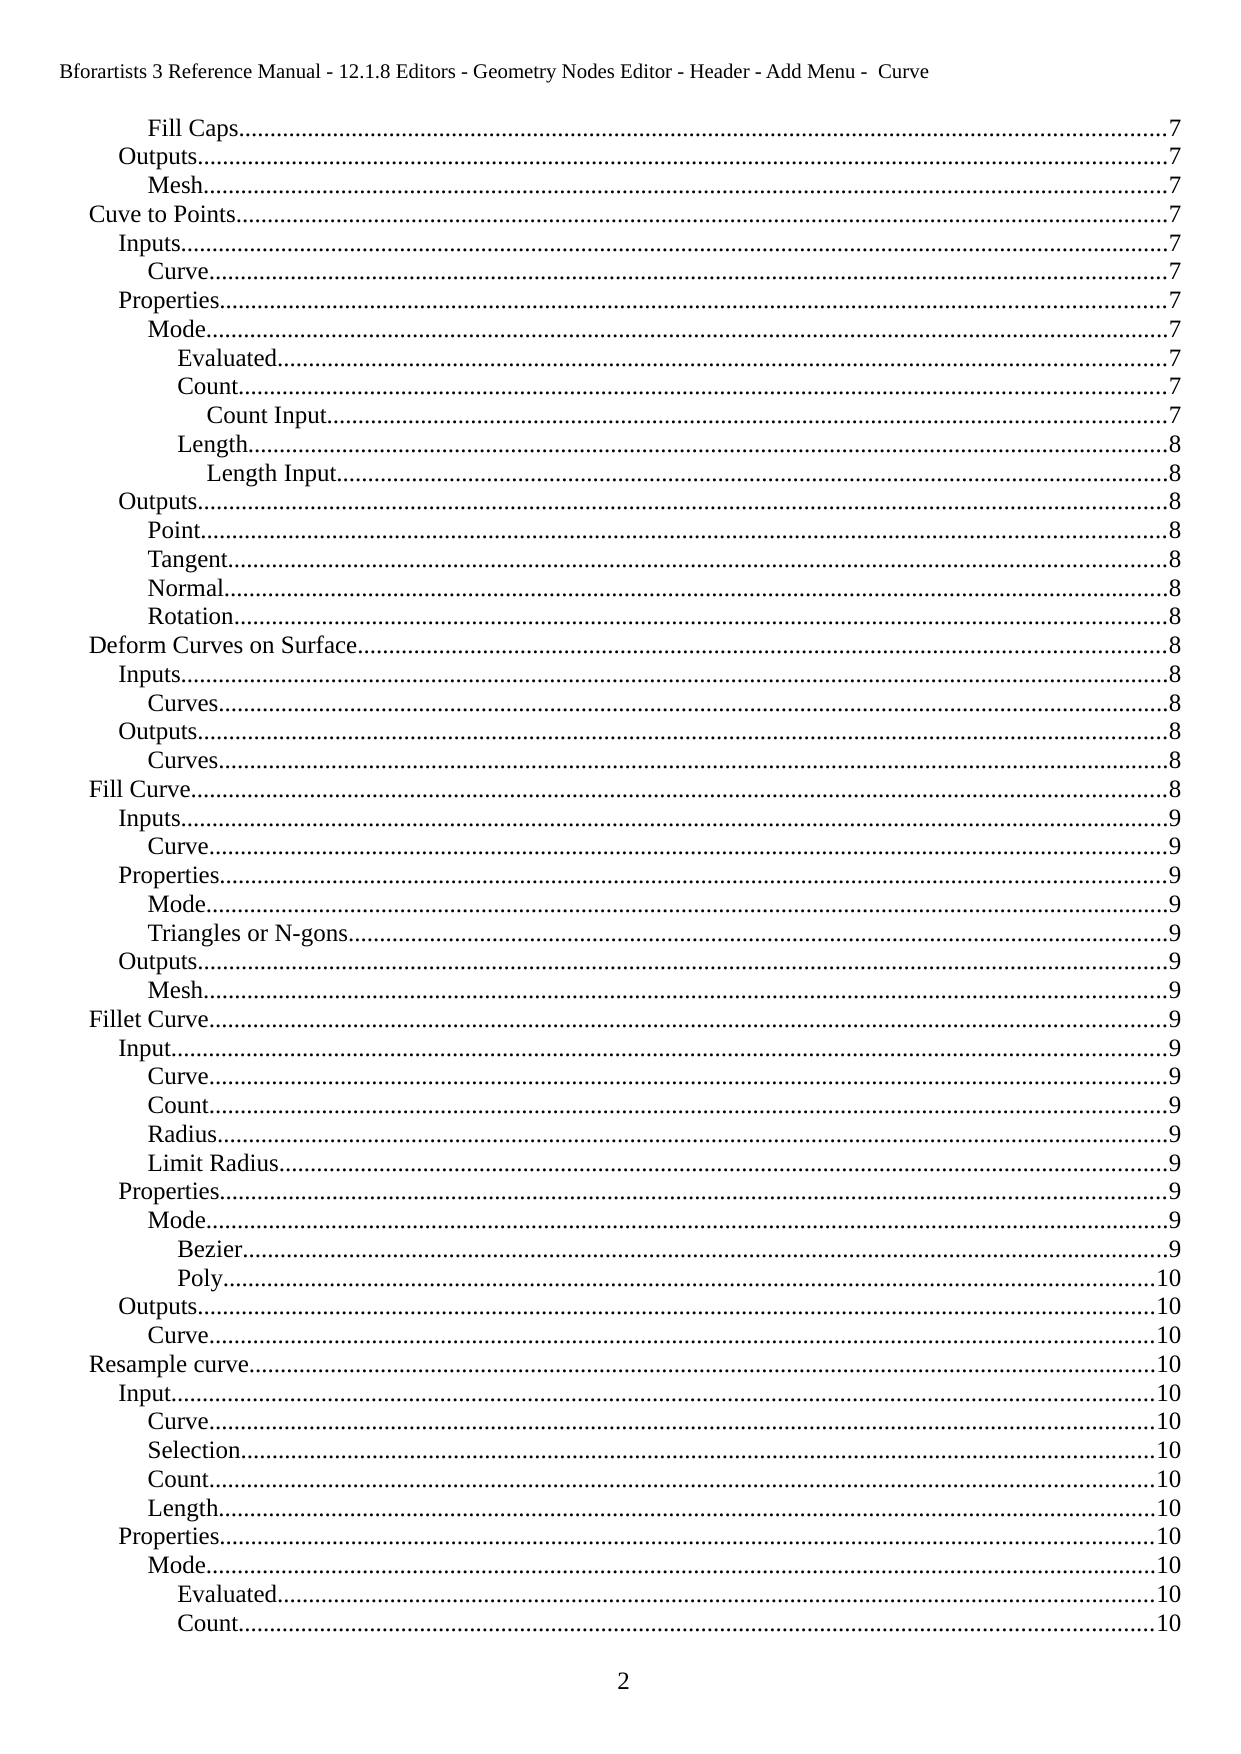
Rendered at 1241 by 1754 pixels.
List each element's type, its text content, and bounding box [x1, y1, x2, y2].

text Count 10 [177, 1608, 1181, 1636]
text Fill Caps 7 [147, 113, 1181, 141]
text Selection 10 [147, 1435, 1181, 1464]
text Fillet Curve 9 [88, 1004, 1181, 1033]
text Outputs 7 [118, 141, 1181, 170]
text Bezier 9 [177, 1234, 1181, 1263]
text Curves 8 [147, 688, 1181, 716]
text Curve 9 [147, 831, 1181, 860]
text Input 9 [118, 1033, 1181, 1061]
text Limit Radius 9 [147, 1148, 1181, 1176]
text Properties 9 [118, 1176, 1181, 1205]
text Normal 8 [147, 573, 1181, 601]
text Count 7 [177, 371, 1181, 400]
text Resample curve 10 [88, 1349, 1181, 1378]
text Mode 7 [147, 314, 1181, 343]
text Count Input 7 [206, 400, 1181, 429]
text Triangles or N-gons 9 [147, 918, 1181, 946]
text Curve 7 [147, 256, 1181, 285]
text Mesh 7 [147, 170, 1181, 199]
text Properties 7 [118, 285, 1181, 314]
text Inputs 9 [118, 803, 1181, 831]
text Mode 9 [147, 889, 1181, 918]
text Point 8 [147, 515, 1181, 544]
text Curve 10 [147, 1320, 1181, 1349]
text Outputs 8 [118, 716, 1181, 745]
text Mode 10 [147, 1550, 1181, 1579]
text Poly 10 [177, 1263, 1181, 1291]
text Properties 9 [118, 860, 1181, 889]
text Length 8 [177, 429, 1181, 458]
text Evaluated 10 [177, 1579, 1181, 1608]
text Curve 9 [147, 1061, 1181, 1090]
text Count 10 [147, 1464, 1181, 1493]
text Deform Curves on Surface 8 [88, 630, 1181, 659]
text Tangent 8 [147, 544, 1181, 573]
text Inputs 8 [118, 659, 1181, 688]
text Fill Curve 8 [88, 774, 1181, 803]
text Evaluated 7 [177, 343, 1181, 371]
text Radius 9 [147, 1119, 1181, 1148]
text Outputs 10 [118, 1291, 1181, 1320]
text Length Input 8 [206, 458, 1181, 486]
text Outputs 9 [118, 946, 1181, 975]
text Curves 8 [147, 745, 1181, 774]
text Inputs 7 [118, 228, 1181, 256]
text Length 10 [147, 1493, 1181, 1521]
text Mesh 9 [147, 975, 1181, 1004]
text Curve 10 [147, 1406, 1181, 1435]
text Mode 9 [147, 1205, 1181, 1234]
text Cuve to Points 7 [88, 199, 1181, 228]
text Outputs 8 [118, 486, 1181, 515]
text Count 9 [147, 1090, 1181, 1119]
text Rotation 8 [147, 601, 1181, 630]
text Input 10 [118, 1378, 1181, 1406]
text Properties 10 [118, 1521, 1181, 1550]
